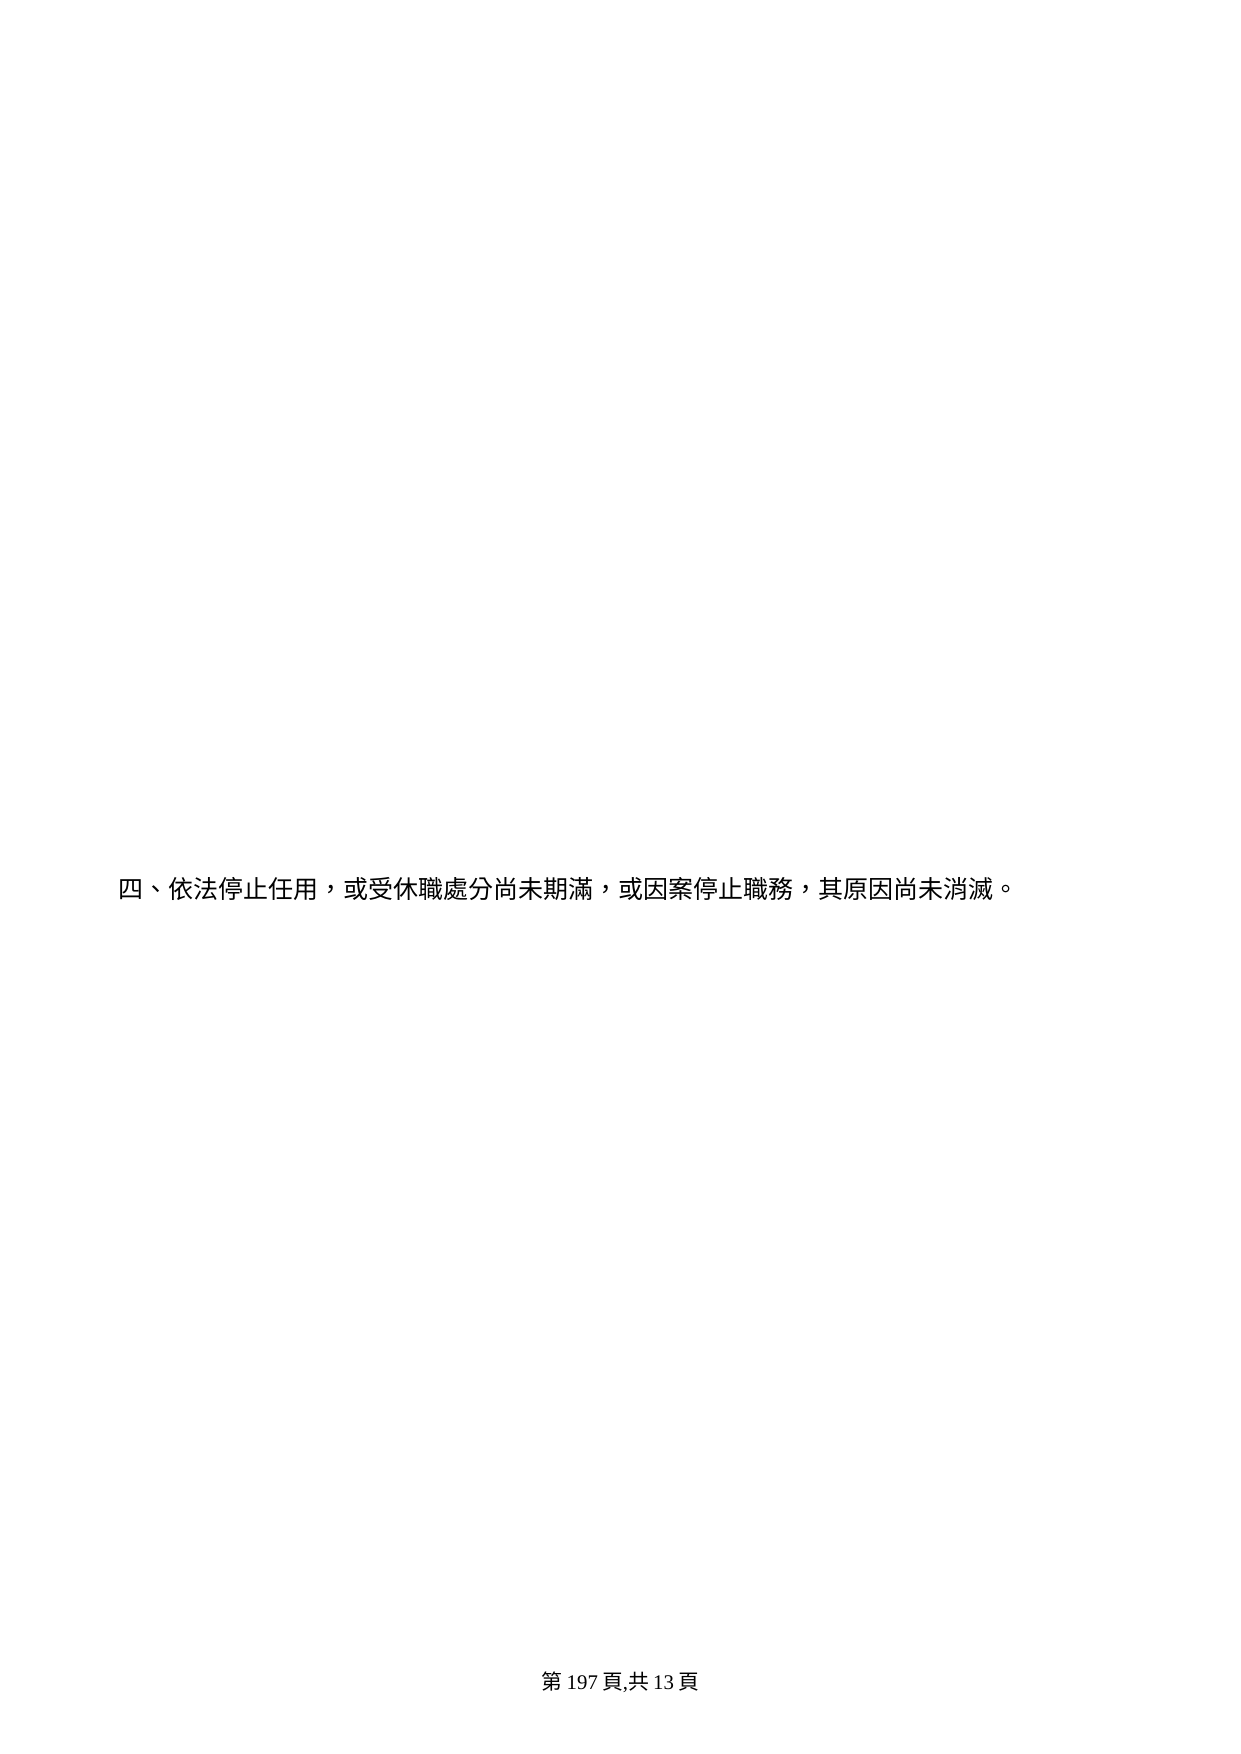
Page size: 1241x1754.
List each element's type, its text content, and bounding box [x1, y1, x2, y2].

text 四、依法停止任用，或受休職處分尚未期滿，或因案停止職務，其原因尚未消滅。 [118, 846, 1122, 908]
